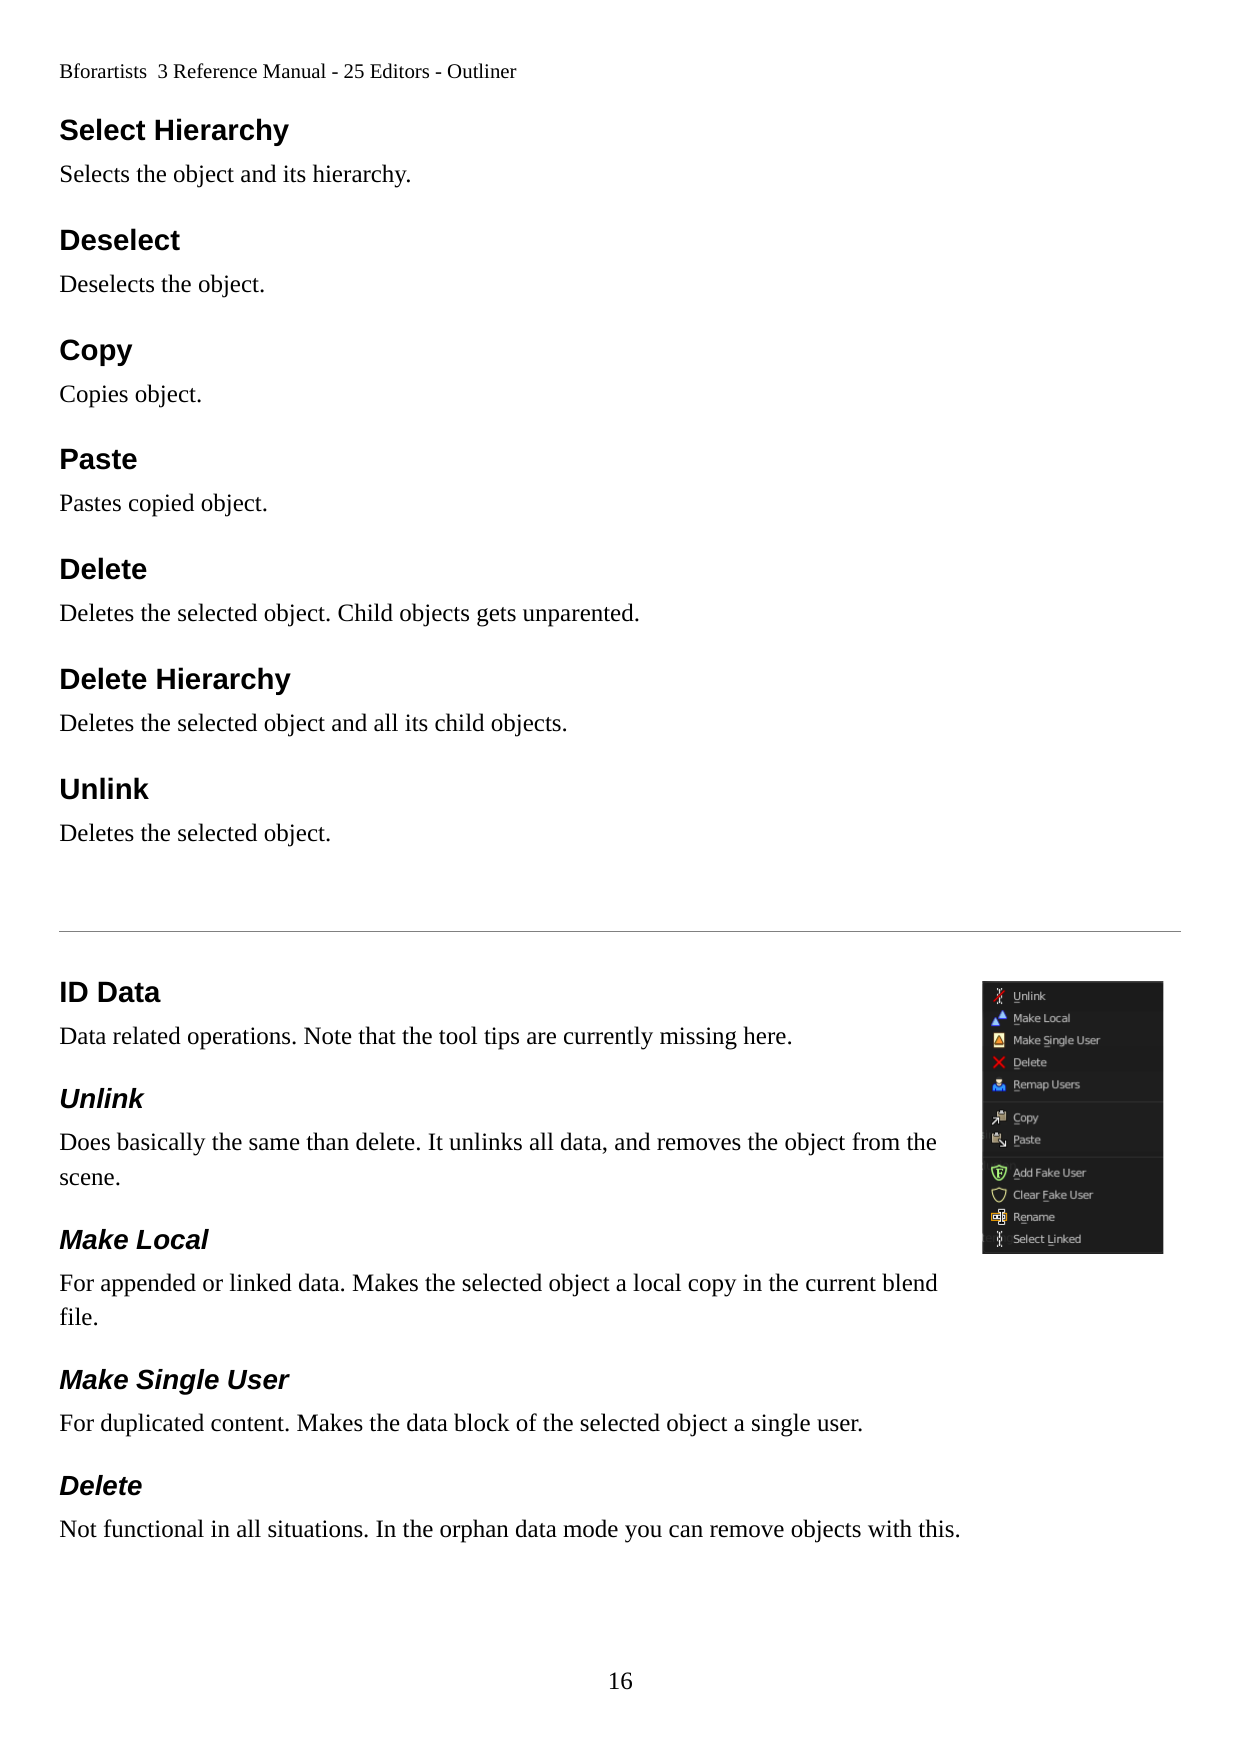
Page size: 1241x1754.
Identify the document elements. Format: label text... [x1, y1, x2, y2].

text Deletes the selected object. [59, 818, 1181, 847]
text For appended or linked data. Makes the selected object a local copy in the current blend file. [59, 1268, 1181, 1331]
subtitle Delete [59, 552, 1181, 586]
picture [982, 981, 1164, 1254]
subtitle Delete Hierarchy [59, 662, 1181, 696]
subtitle Deselect [59, 222, 1181, 256]
subtitle Make Local [59, 1223, 1181, 1255]
subtitle Copy [59, 332, 1181, 366]
text Not functional in all situations. In the orphan data mode you can remove objects with this. [59, 1514, 1181, 1543]
text Selects the object and its hierarchy. [59, 159, 1181, 188]
subtitle Paste [59, 442, 1181, 476]
text Pastes copied object. [59, 488, 1181, 517]
text Deletes the selected object. Child objects gets unparented. [59, 598, 1181, 627]
text For duplicated content. Makes the data block of the selected object a single user. [59, 1408, 1181, 1437]
subtitle Unlink [59, 772, 1181, 806]
subtitle Delete [59, 1470, 1181, 1502]
subtitle Unlink [59, 1083, 982, 1115]
text Data related operations. Note that the tool tips are currently missing here. [59, 1021, 982, 1050]
subtitle ID Data [59, 975, 1181, 1009]
subtitle Select Hierarchy [59, 113, 1181, 146]
subtitle Make Single User [59, 1364, 1181, 1396]
text Copies object. [59, 379, 1181, 407]
text Does basically the same than delete. It unlinks all data, and removes the object from the scene. [59, 1127, 982, 1191]
subtitle [1164, 1083, 1181, 1115]
text Deselects the object. [59, 269, 1181, 297]
text Deletes the selected object and all its child objects. [59, 708, 1181, 737]
